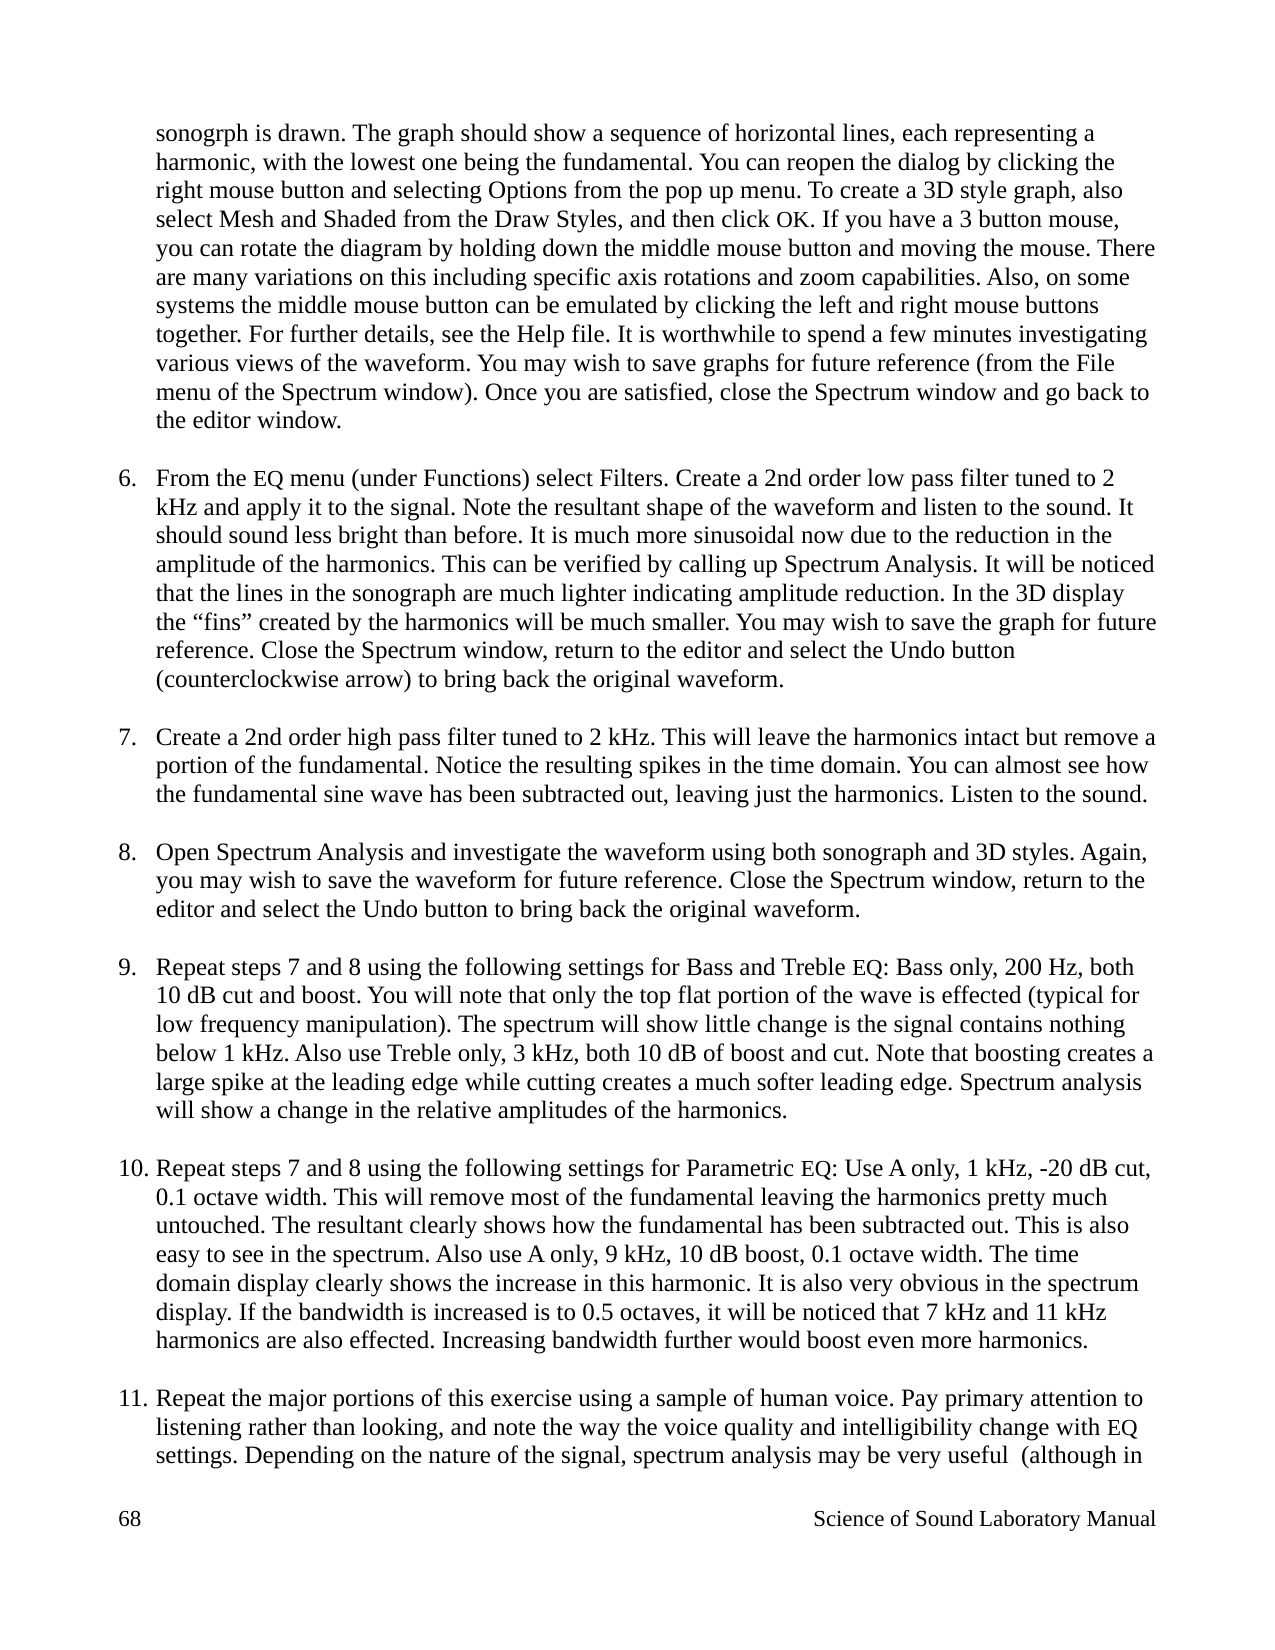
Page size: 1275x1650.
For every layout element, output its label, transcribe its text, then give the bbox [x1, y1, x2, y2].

list Repeat the major portions of this exercise using a sample of human voice. Pay primary attention to listening rather than looking, and note the way the voice quality and intelligibility change with EQ settings. Depending on the nature of the signal, spectrum analysis may be very useful (although in [118, 1383, 1157, 1469]
list sonogrph is drawn. The graph should show a sequence of horizontal lines, each representing a harmonic, with the lowest one being the fundamental. You can reopen the dialog by clicking the right mouse button and selecting Options from the pop up menu. To create a 3D style graph, also select Mesh and Shaded from the Draw Styles, and then click OK. If you have a 3 button mouse, you can rotate the diagram by holding down the middle mouse button and moving the mouse. There are many variations on this including specific axis rotations and zoom capabilities. Also, on some systems the middle mouse button can be emulated by clicking the left and right mouse buttons together. For further details, see the Help file. It is worthwhile to spend a few minutes investigating various views of the waveform. You may wish to save graphs for future reference (from the File menu of the Spectrum window). Once you are satisfied, close the Spectrum window and go back to the editor window. [118, 118, 1157, 434]
list Open Spectrum Analysis and investigate the waveform using both sonograph and 3D styles. Again, you may wish to save the waveform for future reference. Close the Spectrum window, return to the editor and select the Undo button to bring back the original waveform. [118, 837, 1157, 923]
list Repeat steps 7 and 8 using the following settings for Parametric EQ: Use A only, 1 kHz, -20 dB cut, 0.1 octave width. This will remove most of the fundamental leaving the harmonics pretty much untouched. The resultant clearly shows how the fundamental has been subtracted out. This is also easy to see in the spectrum. Also use A only, 9 kHz, 10 dB boost, 0.1 octave width. The time domain display clearly shows the increase in this harmonic. It is also very obvious in the spectrum display. If the bandwidth is increased is to 0.5 octaves, it will be noticed that 7 kHz and 11 kHz harmonics are also effected. Increasing bandwidth further would boost even more harmonics. [118, 1153, 1157, 1354]
list Repeat steps 7 and 8 using the following settings for Bass and Treble EQ: Bass only, 200 Hz, both 10 dB cut and boost. You will note that only the top flat portion of the wave is effected (typical for low frequency manipulation). The spectrum will show little change is the signal contains nothing below 1 kHz. Also use Treble only, 3 kHz, both 10 dB of boost and cut. Note that boosting creates a large spike at the leading edge while cutting creates a much softer leading edge. Spectrum analysis will show a change in the relative amplitudes of the harmonics. [118, 952, 1157, 1124]
list From the EQ menu (under Functions) select Filters. Create a 2nd order low pass filter tuned to 2 kHz and apply it to the signal. Note the resultant shape of the waveform and listen to the sound. It should sound less bright than before. It is much more sinusoidal now due to the reduction in the amplitude of the harmonics. This can be verified by calling up Spectrum Analysis. It will be noticed that the lines in the sonograph are much lighter indicating amplitude reduction. In the 3D display the “fins” created by the harmonics will be much smaller. You may wish to save the graph for future reference. Close the Spectrum window, return to the editor and select the Undo button (counterclockwise arrow) to bring back the original waveform. [118, 463, 1157, 693]
list Create a 2nd order high pass filter tuned to 2 kHz. This will leave the harmonics intact but remove a portion of the fundamental. Notice the resulting spikes in the time domain. You can almost see how the fundamental sine wave has been subtracted out, leaving just the harmonics. Listen to the sound. [118, 722, 1157, 808]
